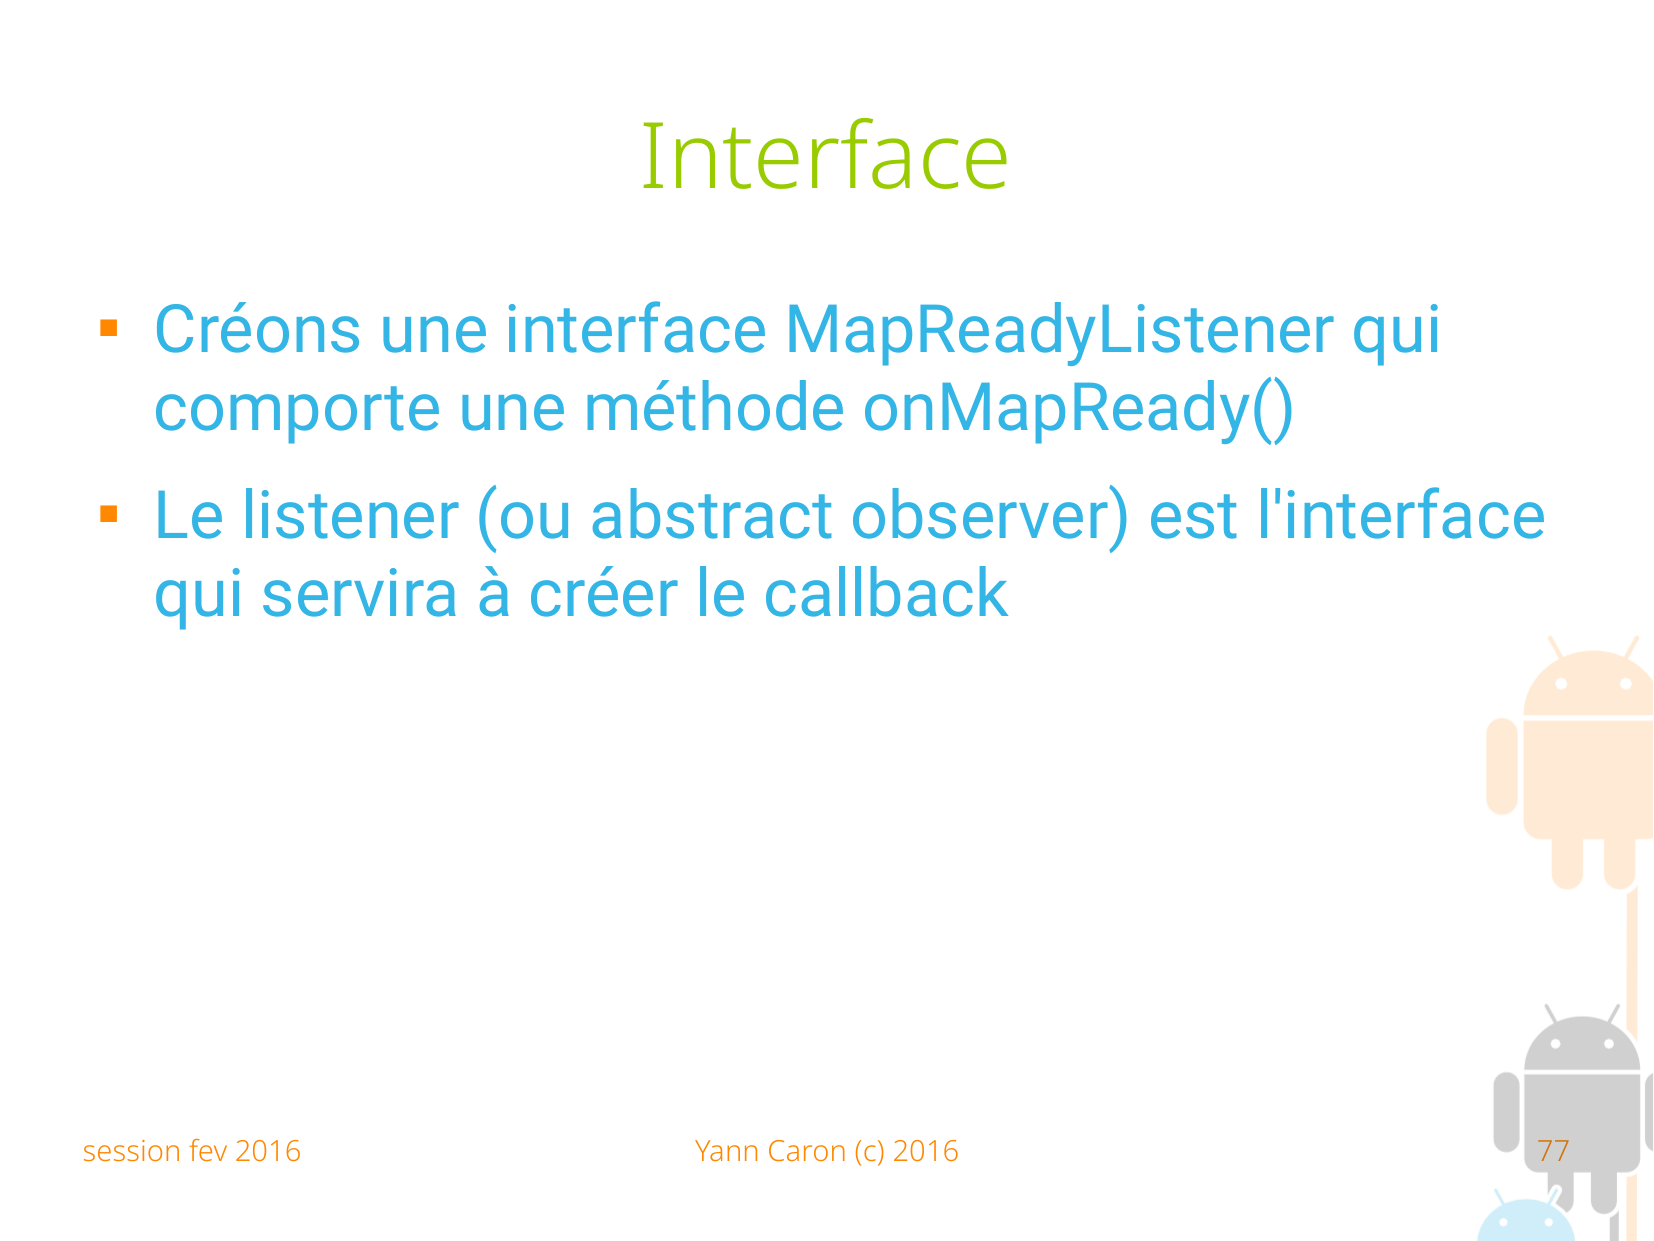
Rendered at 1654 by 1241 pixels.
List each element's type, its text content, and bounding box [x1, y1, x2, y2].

list Créons une interface MapReadyListener qui comporte une méthode onMapReady() Le listener (ou abstract observer) est l'interface qui servira à créer le callback [82, 290, 1571, 1010]
title Interface [82, 49, 1571, 257]
picture [240, 423, 1654, 1241]
